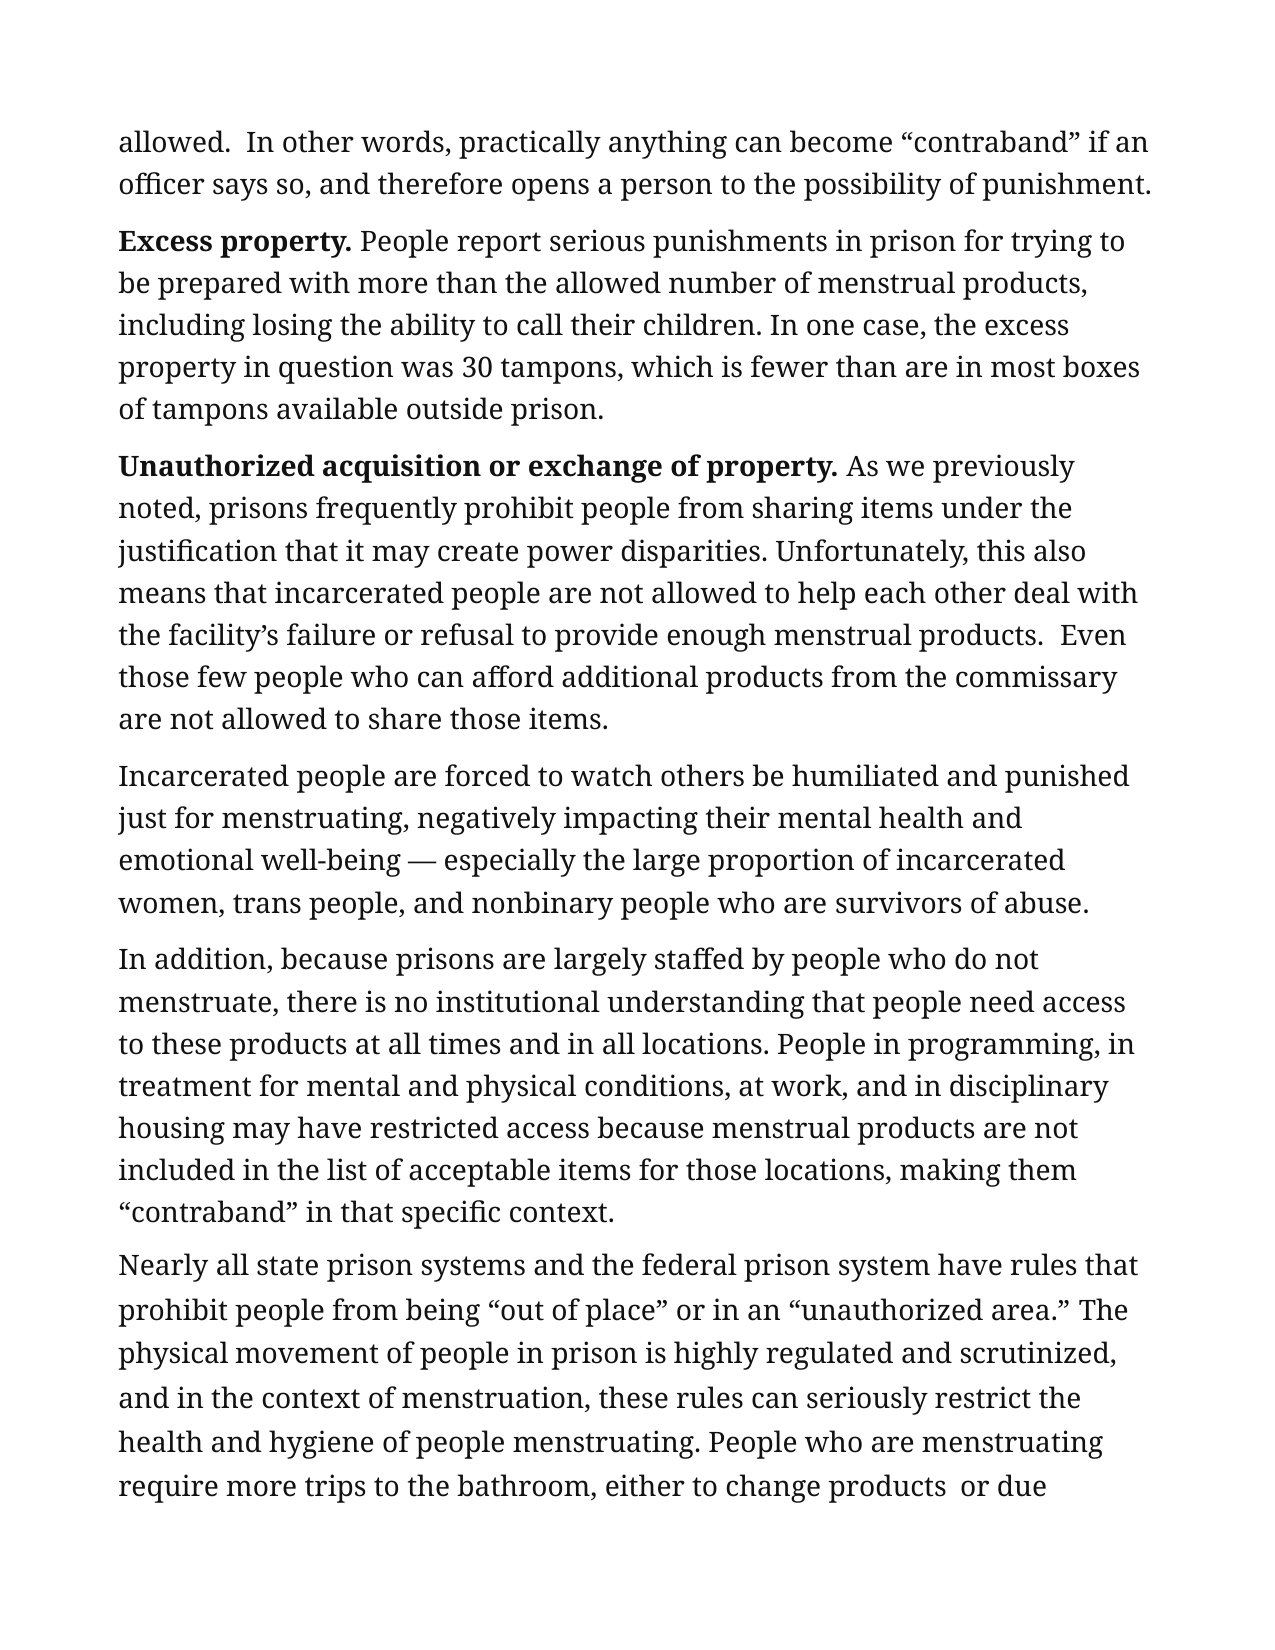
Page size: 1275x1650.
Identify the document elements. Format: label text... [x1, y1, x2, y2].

text allowed. In other words, practically anything can become “contraband” if an officer says so, and therefore opens a person to the possibility of punishment. [118, 118, 1157, 202]
text Nearly all state prison systems and the federal prison system have rules that prohibit people from being “out of place” or in an “unauthorized area.” The physical movement of people in prison is highly regulated and scrutinized, and in the context of menstruation, these rules can seriously restrict the health and hygiene of people menstruating. People who are menstruating require more trips to the bathroom, either to change products or due [118, 1246, 1157, 1504]
text In addition, because prisons are largely staffed by people who do not menstruate, there is no institutional understanding that people need access to these products at all times and in all locations. People in programming, in treatment for mental and physical conditions, at work, and in disciplinary housing may have restricted access because menstrual products are not included in the list of acceptable items for those locations, making them “contraband” in that specific context. [118, 936, 1157, 1231]
text Incarcerated people are forced to watch others be humiliated and punished just for menstruating, negatively impacting their mental health and emotional well-being — especially the large proportion of incarcerated women, trans people, and nonbinary people who are survivors of abuse. [118, 752, 1157, 921]
text Unauthorized acquisition or exchange of property. As we previously noted, prisons frequently prohibit people from sharing items under the justification that it may create power disparities. Unfortunately, this also means that incarcerated people are not allowed to help each other deal with the facility’s failure or refusal to provide enough menstrual products. Even those few people who can afford additional products from the commissary are not allowed to share those items. [118, 443, 1157, 738]
text Excess property. People report serious punishments in prison for trying to be prepared with more than the allowed number of menstrual products, including losing the ability to call their children. In one case, the excess property in question was 30 tampons, which is fewer than are in most boxes of tampons available outside prison. [118, 217, 1157, 428]
